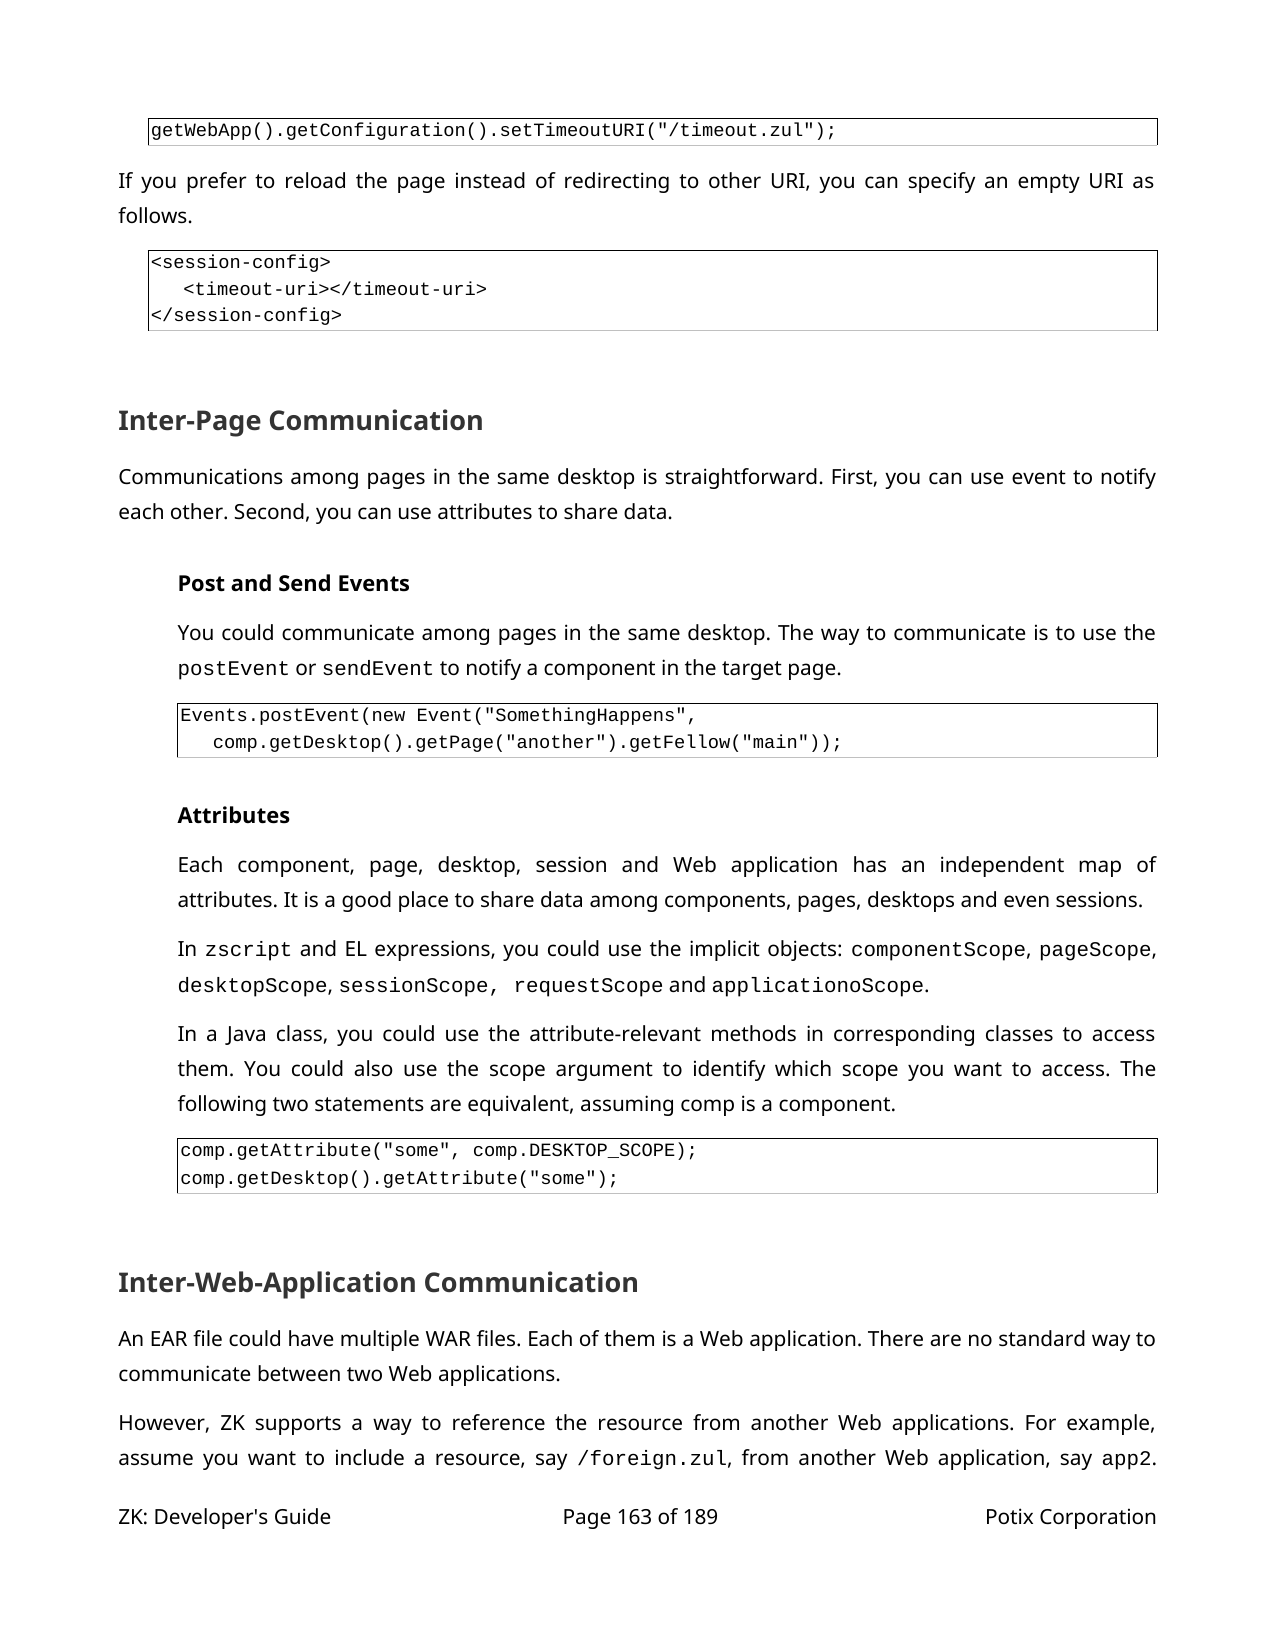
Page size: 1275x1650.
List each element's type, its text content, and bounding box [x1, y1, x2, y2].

text An EAR file could have multiple WAR files. Each of them is a Web application. There are no standard way to communicate between two Web applications. [118, 1324, 1157, 1387]
text comp.getDesktop().getPage("another").getFellow("main")); [178, 730, 1157, 757]
text You could communicate among pages in the same desktop. The way to communicate is to use the postEvent or sendEvent to notify a component in the target page. [177, 618, 1157, 682]
text Each component, page, desktop, session and Web application has an independent map of attributes. It is a good place to share data among components, pages, desktops and even sessions. [177, 850, 1157, 914]
text In zscript and EL expressions, you could use the implicit objects: componentScope, pageScope, desktopScope, sessionScope, requestScope and applicationoScope. [177, 934, 1157, 998]
text In a Java class, you could use the attribute-relevant methods in corresponding classes to access them. You could also use the scope argument to identify which scope you want to access. The following two statements are equivalent, assuming comp is a component. [177, 1019, 1157, 1118]
text comp.getAttribute("some", comp.DESKTOP_SCOPE); [178, 1139, 1157, 1163]
subtitle Attributes [177, 800, 1157, 830]
text Communications among pages in the same desktop is straightforward. First, you can use event to notify each other. Second, you can use attributes to share data. [118, 462, 1157, 525]
subtitle Inter-Web-Application Communication [118, 1264, 1157, 1300]
text Events.postEvent(new Event("SomethingHappens", [178, 704, 1157, 727]
subtitle Post and Send Events [177, 568, 1157, 598]
text <session-config> <timeout-uri></timeout-uri> </session-config> [149, 251, 1157, 330]
text getWebApp().getConfiguration().setTimeoutURI("/timeout.zul"); [149, 119, 1157, 145]
subtitle Inter-Page Communication [118, 401, 1157, 438]
text However, ZK supports a way to reference the resource from another Web applications. For example, assume you want to include a resource, say /foreign.zul, from another Web application, say app2. [118, 1408, 1157, 1472]
text comp.getDesktop().getAttribute("some"); [178, 1166, 1157, 1193]
text If you prefer to reload the page instead of redirecting to other URI, you can specify an empty URI as follows. [118, 166, 1157, 229]
